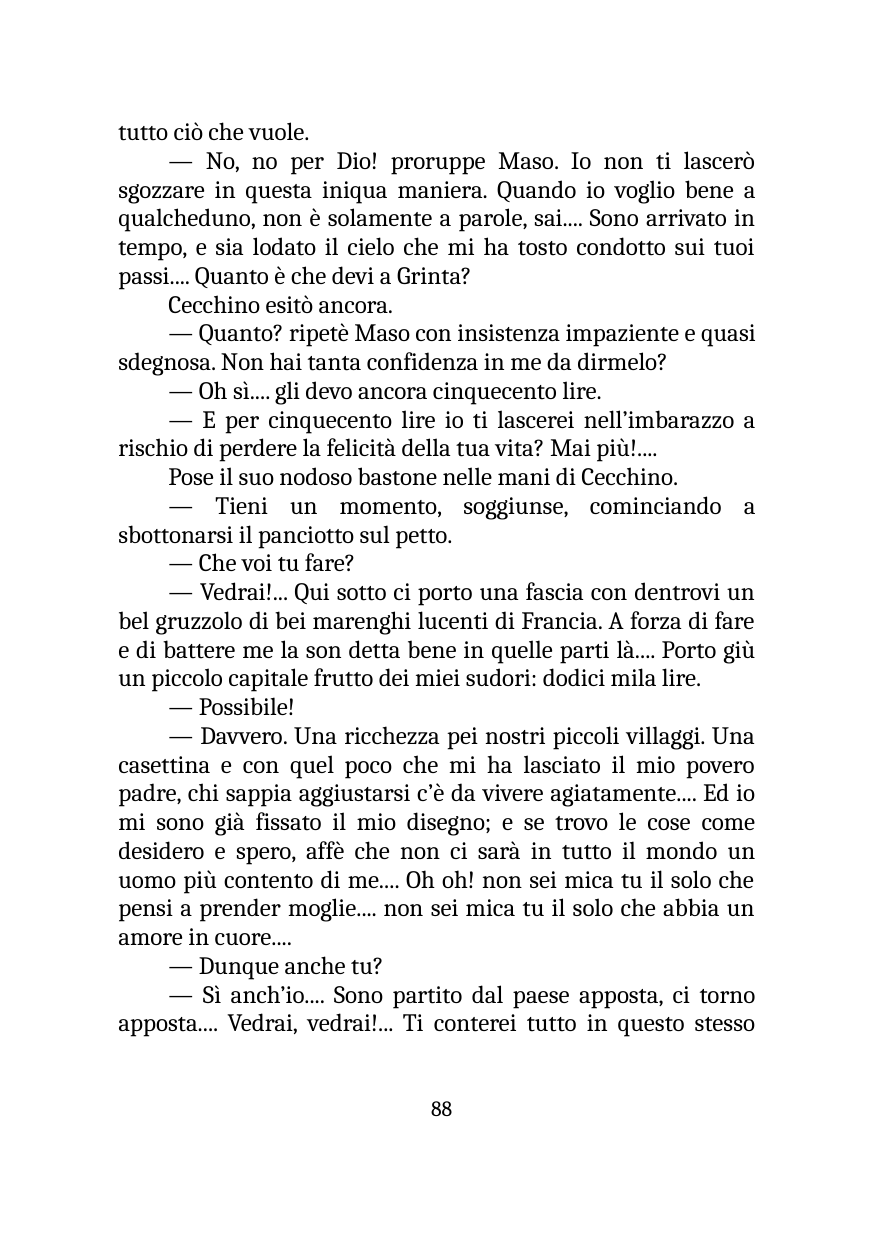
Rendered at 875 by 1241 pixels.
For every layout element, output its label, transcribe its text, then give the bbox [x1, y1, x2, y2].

text — Tieni un momento, soggiunse, cominciando a sbottonarsi il panciotto sul petto. [118, 492, 756, 549]
text — Sì anch’io.... Sono partito dal paese apposta, ci torno apposta.... Vedrai, vedrai!... Ti conterei tutto in questo stesso [118, 981, 756, 1038]
text — Oh sì.... gli devo ancora cinquecento lire. [118, 377, 756, 406]
text — Possibile! [118, 693, 756, 722]
text — Vedrai!... Qui sotto ci porto una fascia con dentrovi un bel gruzzolo di bei marenghi lucenti di Francia. A forza di fare e di battere me la son detta bene in quelle parti là.... Porto giù un piccolo capitale frutto dei miei sudori: dodici mila lire. [118, 578, 756, 693]
text — No, no per Dio! proruppe Maso. Io non ti lascerò sgozzare in questa iniqua maniera. Quando io voglio bene a qualcheduno, non è solamente a parole, sai.... Sono arrivato in tempo, e sia lodato il cielo che mi ha tosto condotto sui tuoi passi.... Quanto è che devi a Grinta? [118, 147, 756, 291]
text — Dunque anche tu? [118, 952, 756, 981]
text Cecchino esitò ancora. [118, 291, 756, 319]
text — E per cinquecento lire io ti lascerei nell’imbarazzo a rischio di perdere la felicità della tua vita? Mai più!.... [118, 406, 756, 463]
text Pose il suo nodoso bastone nelle mani di Cecchino. [118, 463, 756, 492]
text tutto ciò che vuole. [118, 118, 756, 147]
text — Che voi tu fare? [118, 549, 756, 578]
text — Davvero. Una ricchezza pei nostri piccoli villaggi. Una casettina e con quel poco che mi ha lasciato il mio povero padre, chi sappia aggiustarsi c’è da vivere agiatamente.... Ed io mi sono già fissato il mio disegno; e se trovo le cose come desidero e spero, affè che non ci sarà in tutto il mondo un uomo più contento di me.... Oh oh! non sei mica tu il solo che pensi a prender moglie.... non sei mica tu il solo che abbia un amore in cuore.... [118, 722, 756, 952]
text — Quanto? ripetè Maso con insistenza impaziente e quasi sdegnosa. Non hai tanta confidenza in me da dirmelo? [118, 319, 756, 377]
